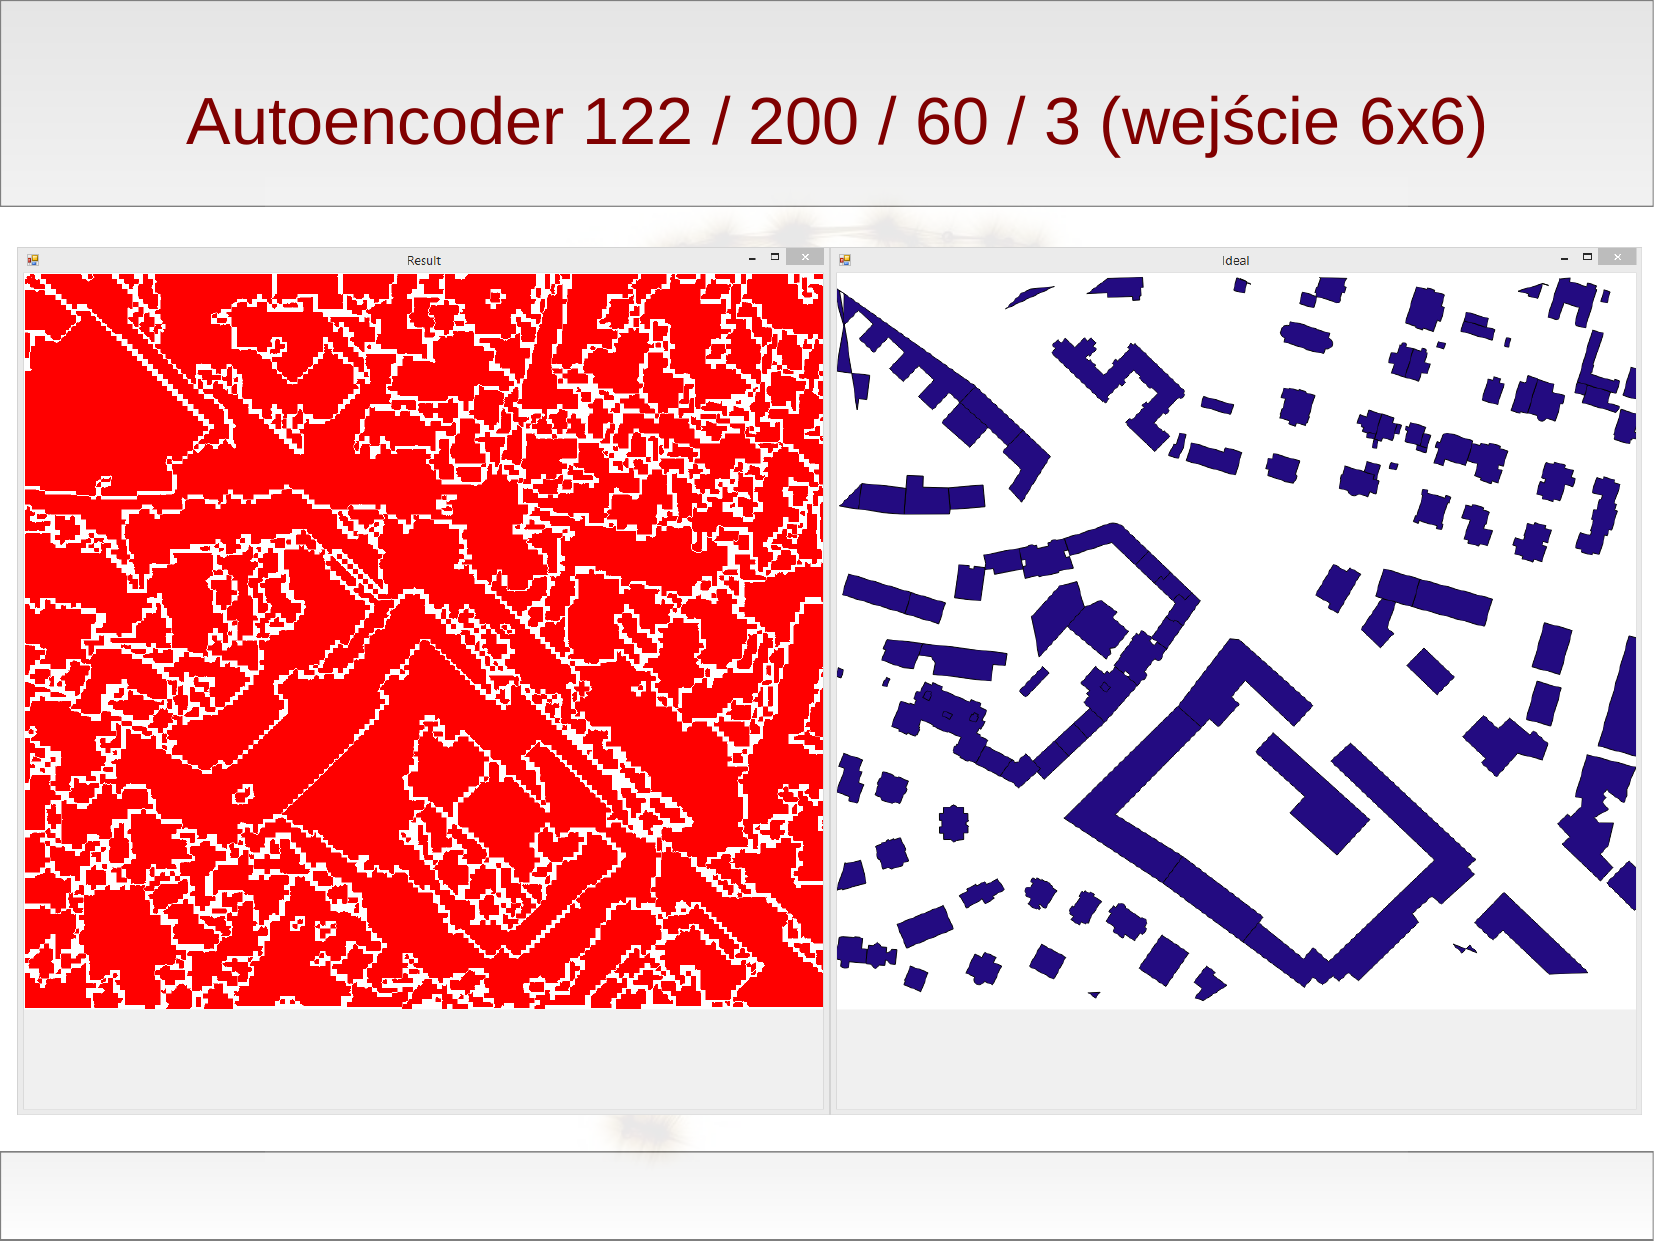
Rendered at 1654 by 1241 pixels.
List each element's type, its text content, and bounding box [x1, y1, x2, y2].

picture [17, 178, 1642, 1181]
title Autoencoder 122 / 200 / 60 / 3 (wejście 6x6) [59, 29, 1595, 178]
